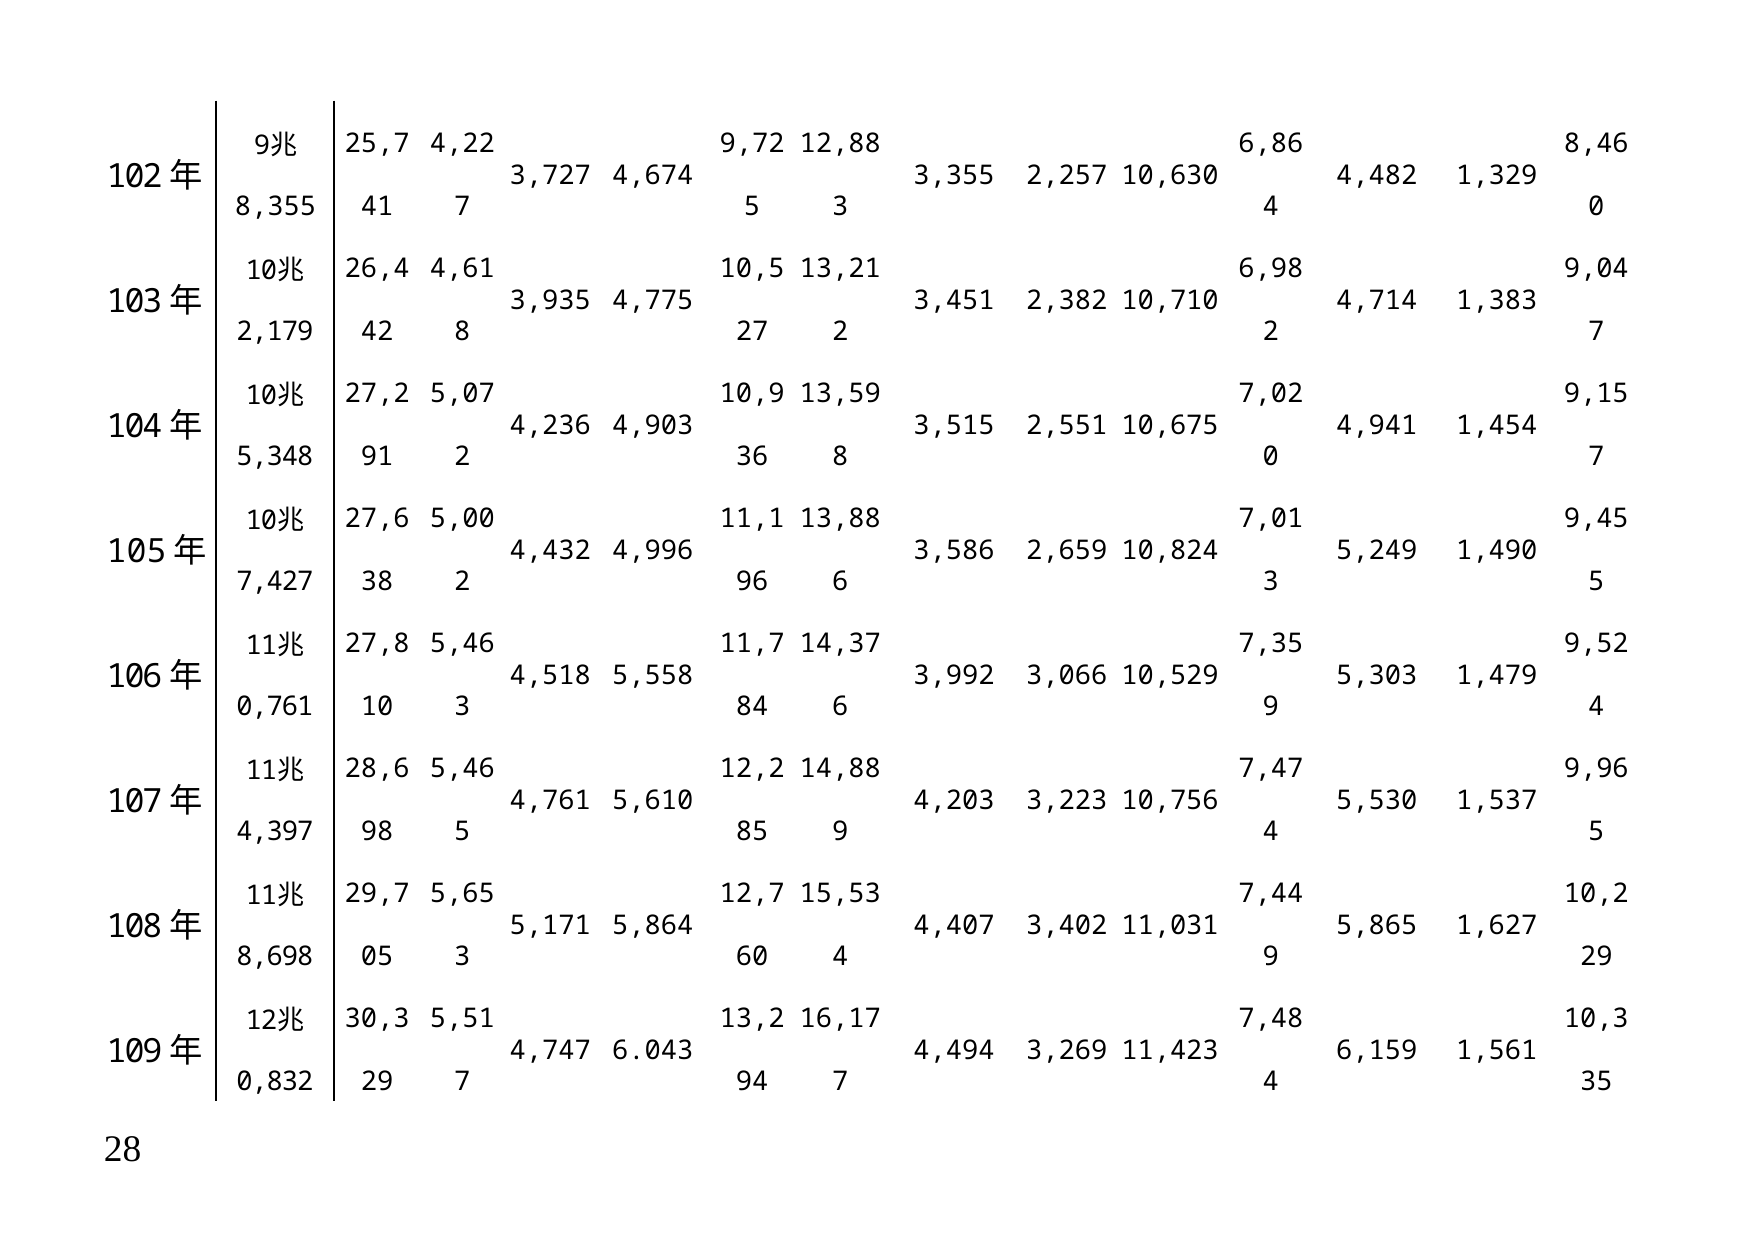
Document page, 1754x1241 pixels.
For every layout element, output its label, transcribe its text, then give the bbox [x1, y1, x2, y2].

table_cell 3,586 [886, 476, 1021, 601]
table_cell 3,451 [886, 226, 1021, 351]
table_cell 3,223 [1021, 726, 1111, 851]
table_cell 15,534 [794, 851, 886, 976]
table_cell 9,965 [1553, 726, 1639, 851]
table_cell 4,775 [595, 226, 710, 351]
table_cell 27,638 [335, 476, 419, 601]
table_cell 7,474 [1228, 726, 1313, 851]
table_cell 1,454 [1440, 351, 1553, 476]
table_cell 12,760 [710, 851, 794, 976]
table_cell 4,203 [886, 726, 1021, 851]
table_cell 16,177 [794, 976, 886, 1101]
table_cell 2,551 [1021, 351, 1111, 476]
table_cell 1,329 [1440, 101, 1553, 226]
table_cell 12,285 [710, 726, 794, 851]
table_cell 4,674 [595, 101, 710, 226]
table_cell 3,269 [1021, 976, 1111, 1101]
table_cell 4,518 [505, 601, 595, 726]
table_cell 7,449 [1228, 851, 1313, 976]
table_cell 9兆8,355 [217, 101, 333, 226]
table_cell 10,710 [1111, 226, 1228, 351]
table_cell 25,741 [335, 101, 419, 226]
table_cell 9,524 [1553, 601, 1639, 726]
table_cell 5,303 [1313, 601, 1439, 726]
table_cell 9,047 [1553, 226, 1639, 351]
table_cell 4,494 [886, 976, 1021, 1101]
table_cell 11兆8,698 [217, 851, 333, 976]
table_cell 10,229 [1553, 851, 1639, 976]
table_cell 106年 [104, 601, 215, 726]
table_cell 1,490 [1440, 476, 1553, 601]
table_cell 1,383 [1440, 226, 1553, 351]
table_cell 9,455 [1553, 476, 1639, 601]
table_cell 30,329 [335, 976, 419, 1101]
table_cell 6,159 [1313, 976, 1439, 1101]
table_cell 7,359 [1228, 601, 1313, 726]
table_cell 5,517 [419, 976, 505, 1101]
table_cell 10兆2,179 [217, 226, 333, 351]
table_cell 10,936 [710, 351, 794, 476]
table_cell 10,630 [1111, 101, 1228, 226]
table_cell 11,196 [710, 476, 794, 601]
table_cell 6,864 [1228, 101, 1313, 226]
table_cell 9,725 [710, 101, 794, 226]
table_cell 4,227 [419, 101, 505, 226]
table_cell 10,335 [1553, 976, 1639, 1101]
table_cell 7,013 [1228, 476, 1313, 601]
table_cell 109年 [104, 976, 215, 1101]
table_cell 4,618 [419, 226, 505, 351]
table_cell 4,747 [505, 976, 595, 1101]
table_cell 14,889 [794, 726, 886, 851]
table_cell 10,675 [1111, 351, 1228, 476]
table_cell 5,864 [595, 851, 710, 976]
table_cell 4,903 [595, 351, 710, 476]
table_cell 11兆4,397 [217, 726, 333, 851]
table_cell 5,249 [1313, 476, 1439, 601]
table_cell 13,212 [794, 226, 886, 351]
table_cell 5,171 [505, 851, 595, 976]
table_cell 12,883 [794, 101, 886, 226]
table_cell 5,530 [1313, 726, 1439, 851]
table_cell 11兆0,761 [217, 601, 333, 726]
table_cell 11,031 [1111, 851, 1228, 976]
table_cell 1,479 [1440, 601, 1553, 726]
table_cell 103年 [104, 226, 215, 351]
table_cell 5,002 [419, 476, 505, 601]
table_cell 11,784 [710, 601, 794, 726]
table_cell 5,610 [595, 726, 710, 851]
table_cell 26,442 [335, 226, 419, 351]
table_cell 13,294 [710, 976, 794, 1101]
table_cell 10,824 [1111, 476, 1228, 601]
table_cell 2,257 [1021, 101, 1111, 226]
table_cell 5,558 [595, 601, 710, 726]
table_cell 3,402 [1021, 851, 1111, 976]
table_cell 3,992 [886, 601, 1021, 726]
table_cell 4,407 [886, 851, 1021, 976]
table_cell 1,537 [1440, 726, 1553, 851]
table_cell 2,659 [1021, 476, 1111, 601]
table_cell 8,460 [1553, 101, 1639, 226]
table_cell 4,941 [1313, 351, 1439, 476]
table_cell 7,484 [1228, 976, 1313, 1101]
table_cell 102年 [104, 101, 215, 226]
table_cell 3,727 [505, 101, 595, 226]
table_cell 3,066 [1021, 601, 1111, 726]
table_cell 4,432 [505, 476, 595, 601]
table_cell 5,653 [419, 851, 505, 976]
table_cell 13,886 [794, 476, 886, 601]
table_cell 27,291 [335, 351, 419, 476]
table_cell 10,529 [1111, 601, 1228, 726]
table_cell 10,527 [710, 226, 794, 351]
table_cell 29,705 [335, 851, 419, 976]
table_cell 105年 [104, 476, 215, 601]
table_cell 3,515 [886, 351, 1021, 476]
table_cell 108年 [104, 851, 215, 976]
table_cell 1,561 [1440, 976, 1553, 1101]
table_cell 10兆7,427 [217, 476, 333, 601]
table_cell 7,020 [1228, 351, 1313, 476]
table_cell 10兆5,348 [217, 351, 333, 476]
table_cell 13,598 [794, 351, 886, 476]
table_cell 10,756 [1111, 726, 1228, 851]
table_cell 27,810 [335, 601, 419, 726]
table_cell 5,865 [1313, 851, 1439, 976]
table_cell 6,982 [1228, 226, 1313, 351]
table_cell 14,376 [794, 601, 886, 726]
table_cell 11,423 [1111, 976, 1228, 1101]
table_cell 5,465 [419, 726, 505, 851]
table_cell 4,996 [595, 476, 710, 601]
table_cell 4,236 [505, 351, 595, 476]
table_cell 5,072 [419, 351, 505, 476]
table_cell 3,355 [886, 101, 1021, 226]
table_cell 4,482 [1313, 101, 1439, 226]
table_cell 1,627 [1440, 851, 1553, 976]
table_cell 5,463 [419, 601, 505, 726]
table_cell 104年 [104, 351, 215, 476]
table_cell 6.043 [595, 976, 710, 1101]
table_cell 12兆0,832 [217, 976, 333, 1101]
table_cell 4,714 [1313, 226, 1439, 351]
table_cell 2,382 [1021, 226, 1111, 351]
table_cell 9,157 [1553, 351, 1639, 476]
table_cell 28,698 [335, 726, 419, 851]
table_cell 4,761 [505, 726, 595, 851]
table_cell 107年 [104, 726, 215, 851]
table_cell 3,935 [505, 226, 595, 351]
